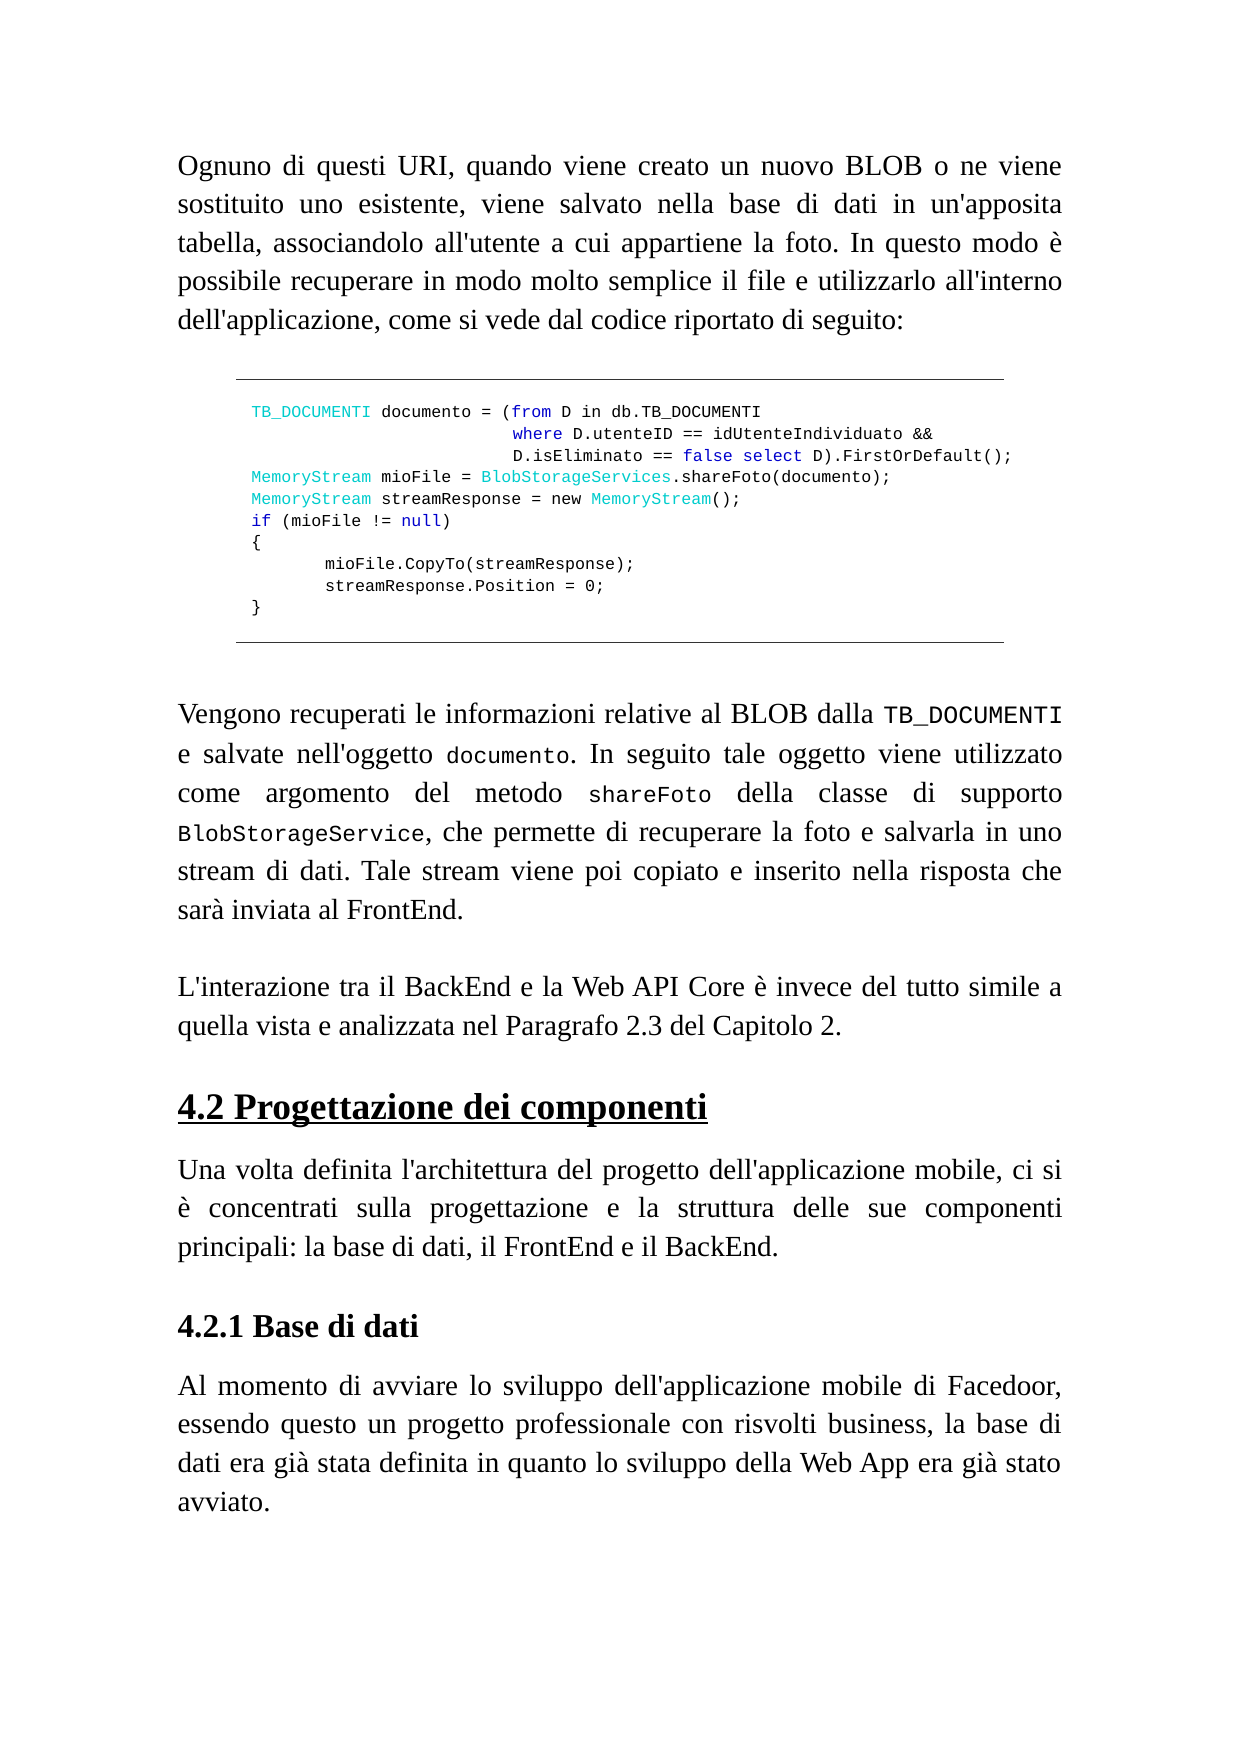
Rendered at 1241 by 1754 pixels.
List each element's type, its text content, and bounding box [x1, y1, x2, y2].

text streamResponse.Position = 0; [177, 577, 1063, 596]
text where D.utenteID == idUtenteIndividuato && [177, 426, 1063, 444]
text 4.2 Progettazione dei componenti [177, 1085, 1063, 1128]
text if (mioFile != null) [177, 512, 1063, 531]
text Vengono recuperati le informazioni relative al BLOB dalla TB_DOCUMENTI e salvate nell'oggetto documento. In seguito tale oggetto viene utilizzato come argomento del metodo shareFoto della classe di supporto BlobStorageService, che permette di recuperare la foto e salvarla in uno stream di dati. Tale stream viene poi copiato e inserito nella risposta che sarà inviata al FrontEnd. [177, 696, 1063, 926]
text } [177, 599, 1063, 618]
text MemoryStream mioFile = BlobStorageServices.shareFoto(documento); [177, 469, 1063, 488]
text MemoryStream streamResponse = new MemoryStream(); [177, 491, 1063, 509]
text Ognuno di questi URI, quando viene creato un nuovo BLOB o ne viene sostituito uno esistente, viene salvato nella base di dati in un'apposita tabella, associandolo all'utente a cui appartiene la foto. In questo modo è possibile recuperare in modo molto semplice il file e utilizzarlo all'interno dell'applicazione, come si vede dal codice riportato di seguito: [177, 148, 1063, 335]
text L'interazione tra il BackEnd e la Web API Core è invece del tutto simile a quella vista e analizzata nel Paragrafo 2.3 del Capitolo 2. [177, 969, 1063, 1041]
text { [177, 534, 1063, 553]
text D.isEliminato == false select D).FirstOrDefault(); [177, 447, 1063, 466]
text Una volta definita l'architettura del progetto dell'applicazione mobile, ci si è concentrati sulla progettazione e la struttura delle sue componenti principali: la base di dati, il FrontEnd e il BackEnd. [177, 1152, 1063, 1263]
text mioFile.CopyTo(streamResponse); [177, 556, 1063, 574]
text TB_DOCUMENTI documento = (from D in db.TB_DOCUMENTI [177, 404, 1063, 423]
text 4.2.1 Base di dati [177, 1306, 1063, 1344]
text Al momento di avviare lo sviluppo dell'applicazione mobile di Facedoor, essendo questo un progetto professionale con risvolti business, la base di dati era già stata definita in quanto lo sviluppo della Web App era già stato avviato. [177, 1368, 1063, 1517]
